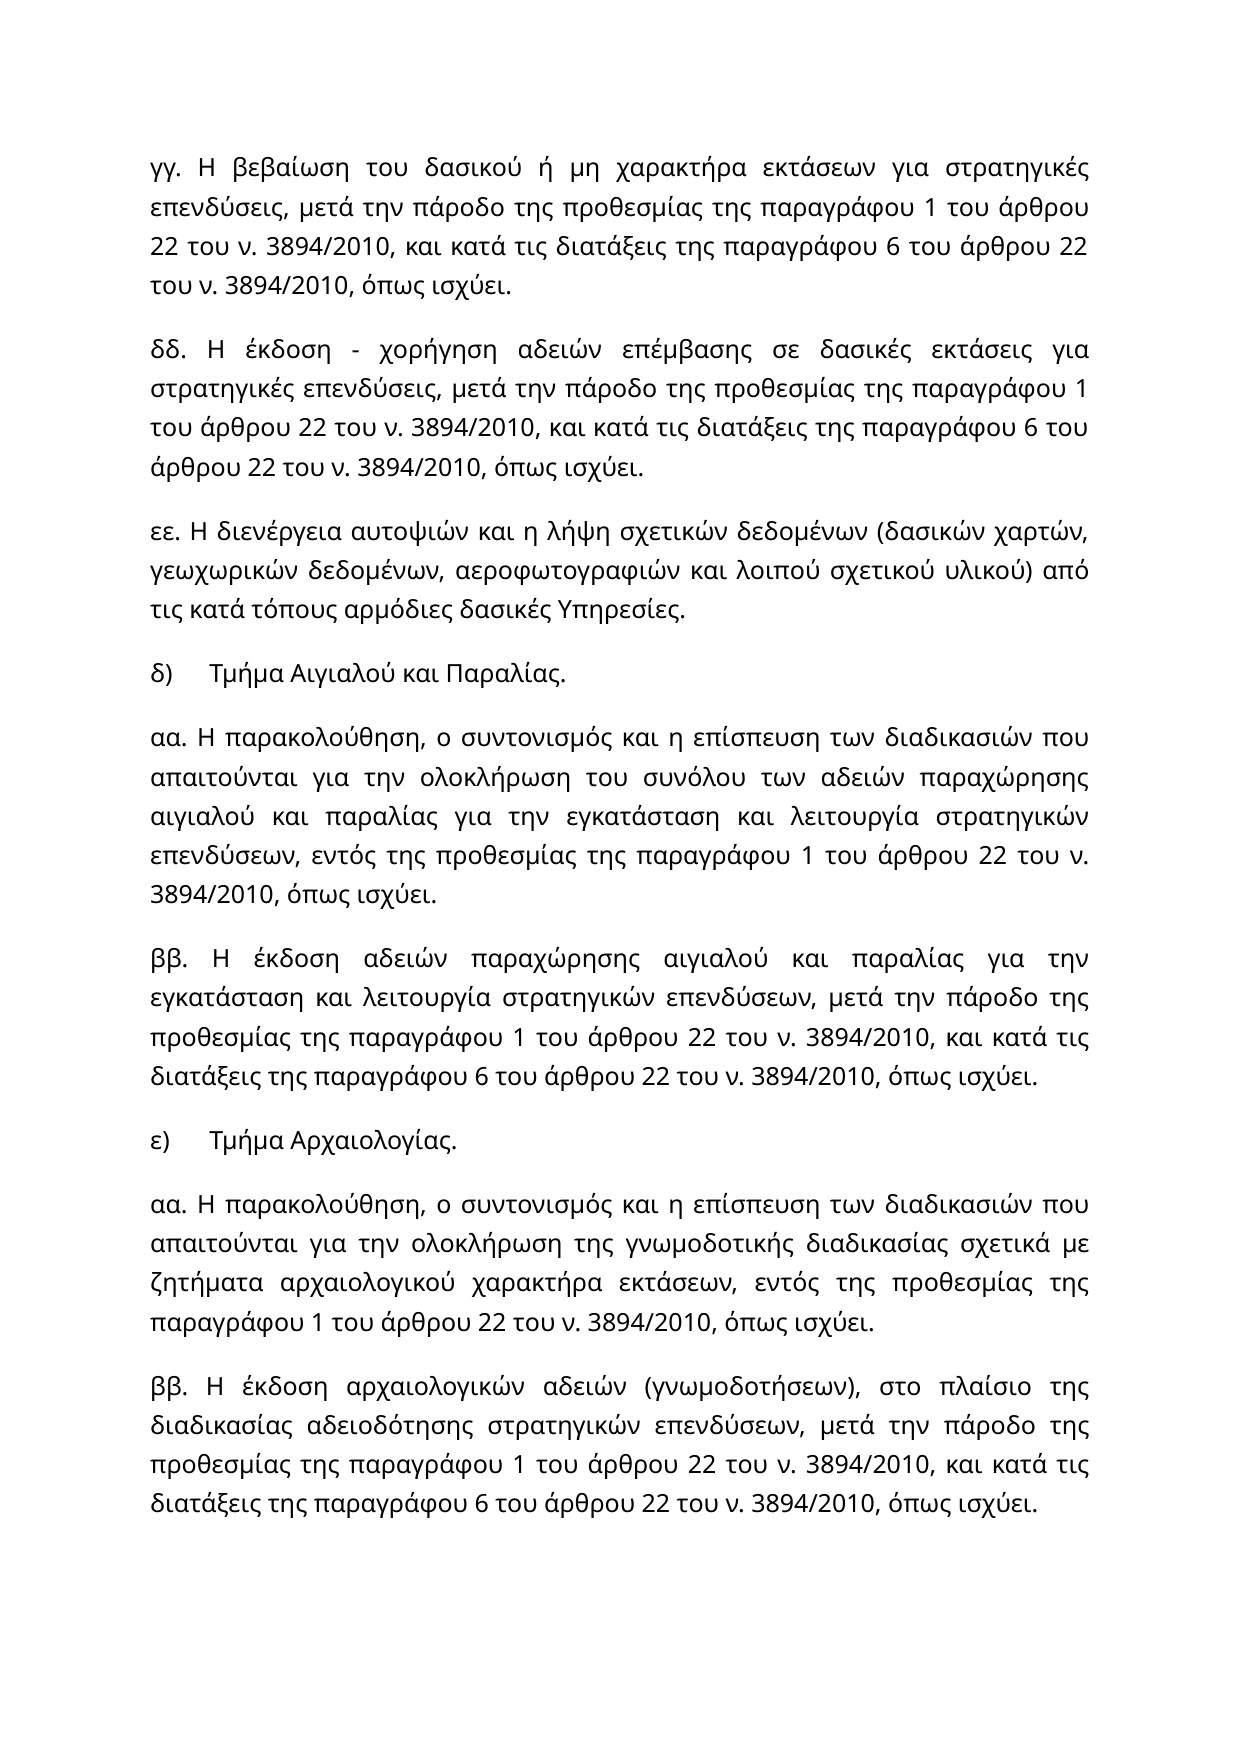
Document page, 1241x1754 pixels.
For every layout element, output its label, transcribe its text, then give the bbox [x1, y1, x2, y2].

text ββ. Η έκδοση αρχαιολογικών αδειών (γνωμοδοτήσεων), στο πλαίσιο της διαδικασίας αδειοδότησης στρατηγικών επενδύσεων, μετά την πάροδο της προθεσμίας της παραγράφου 1 του άρθρου 22 του ν. 3894/2010, και κατά τις διατάξεις της παραγράφου 6 του άρθρου 22 του ν. 3894/2010, όπως ισχύει. [150, 1368, 1090, 1520]
list ε) Τμήμα Αρχαιολογίας. [150, 1122, 1090, 1157]
text αα. Η παρακολούθηση, ο συντονισμός και η επίσπευση των διαδικασιών που απαιτούνται για την ολοκλήρωση του συνόλου των αδειών παραχώρησης αιγιαλού και παραλίας για την εγκατάσταση και λειτουργία στρατηγικών επενδύσεων, εντός της προθεσμίας της παραγράφου 1 του άρθρου 22 του ν. 3894/2010, όπως ισχύει. [150, 720, 1090, 911]
text ββ. Η έκδοση αδειών παραχώρησης αιγιαλού και παραλίας για την εγκατάσταση και λειτουργία στρατηγικών επενδύσεων, μετά την πάροδο της προθεσμίας της παραγράφου 1 του άρθρου 22 του ν. 3894/2010, και κατά τις διατάξεις της παραγράφου 6 του άρθρου 22 του ν. 3894/2010, όπως ισχύει. [150, 941, 1090, 1092]
list δ) Τμήμα Αιγιαλού και Παραλίας. [150, 656, 1090, 690]
text εε. Η διενέργεια αυτοψιών και η λήψη σχετικών δεδομένων (δασικών χαρτών, γεωχωρικών δεδομένων, αεροφωτογραφιών και λοιπού σχετικού υλικού) από τις κατά τόπους αρμόδιες δασικές Υπηρεσίες. [150, 513, 1090, 626]
text αα. Η παρακολούθηση, ο συντονισμός και η επίσπευση των διαδικασιών που απαιτούνται για την ολοκλήρωση της γνωμοδοτικής διαδικασίας σχετικά με ζητήματα αρχαιολογικού χαρακτήρα εκτάσεων, εντός της προθεσμίας της παραγράφου 1 του άρθρου 22 του ν. 3894/2010, όπως ισχύει. [150, 1187, 1090, 1338]
text δδ. Η έκδοση - χορήγηση αδειών επέμβασης σε δασικές εκτάσεις για στρατηγικές επενδύσεις, μετά την πάροδο της προθεσμίας της παραγράφου 1 του άρθρου 22 του ν. 3894/2010, και κατά τις διατάξεις της παραγράφου 6 του άρθρου 22 του ν. 3894/2010, όπως ισχύει. [150, 332, 1090, 483]
text γγ. Η βεβαίωση του δασικού ή μη χαρακτήρα εκτάσεων για στρατηγικές επενδύσεις, μετά την πάροδο της προθεσμίας της παραγράφου 1 του άρθρου 22 του ν. 3894/2010, και κατά τις διατάξεις της παραγράφου 6 του άρθρου 22 του ν. 3894/2010, όπως ισχύει. [150, 150, 1090, 302]
